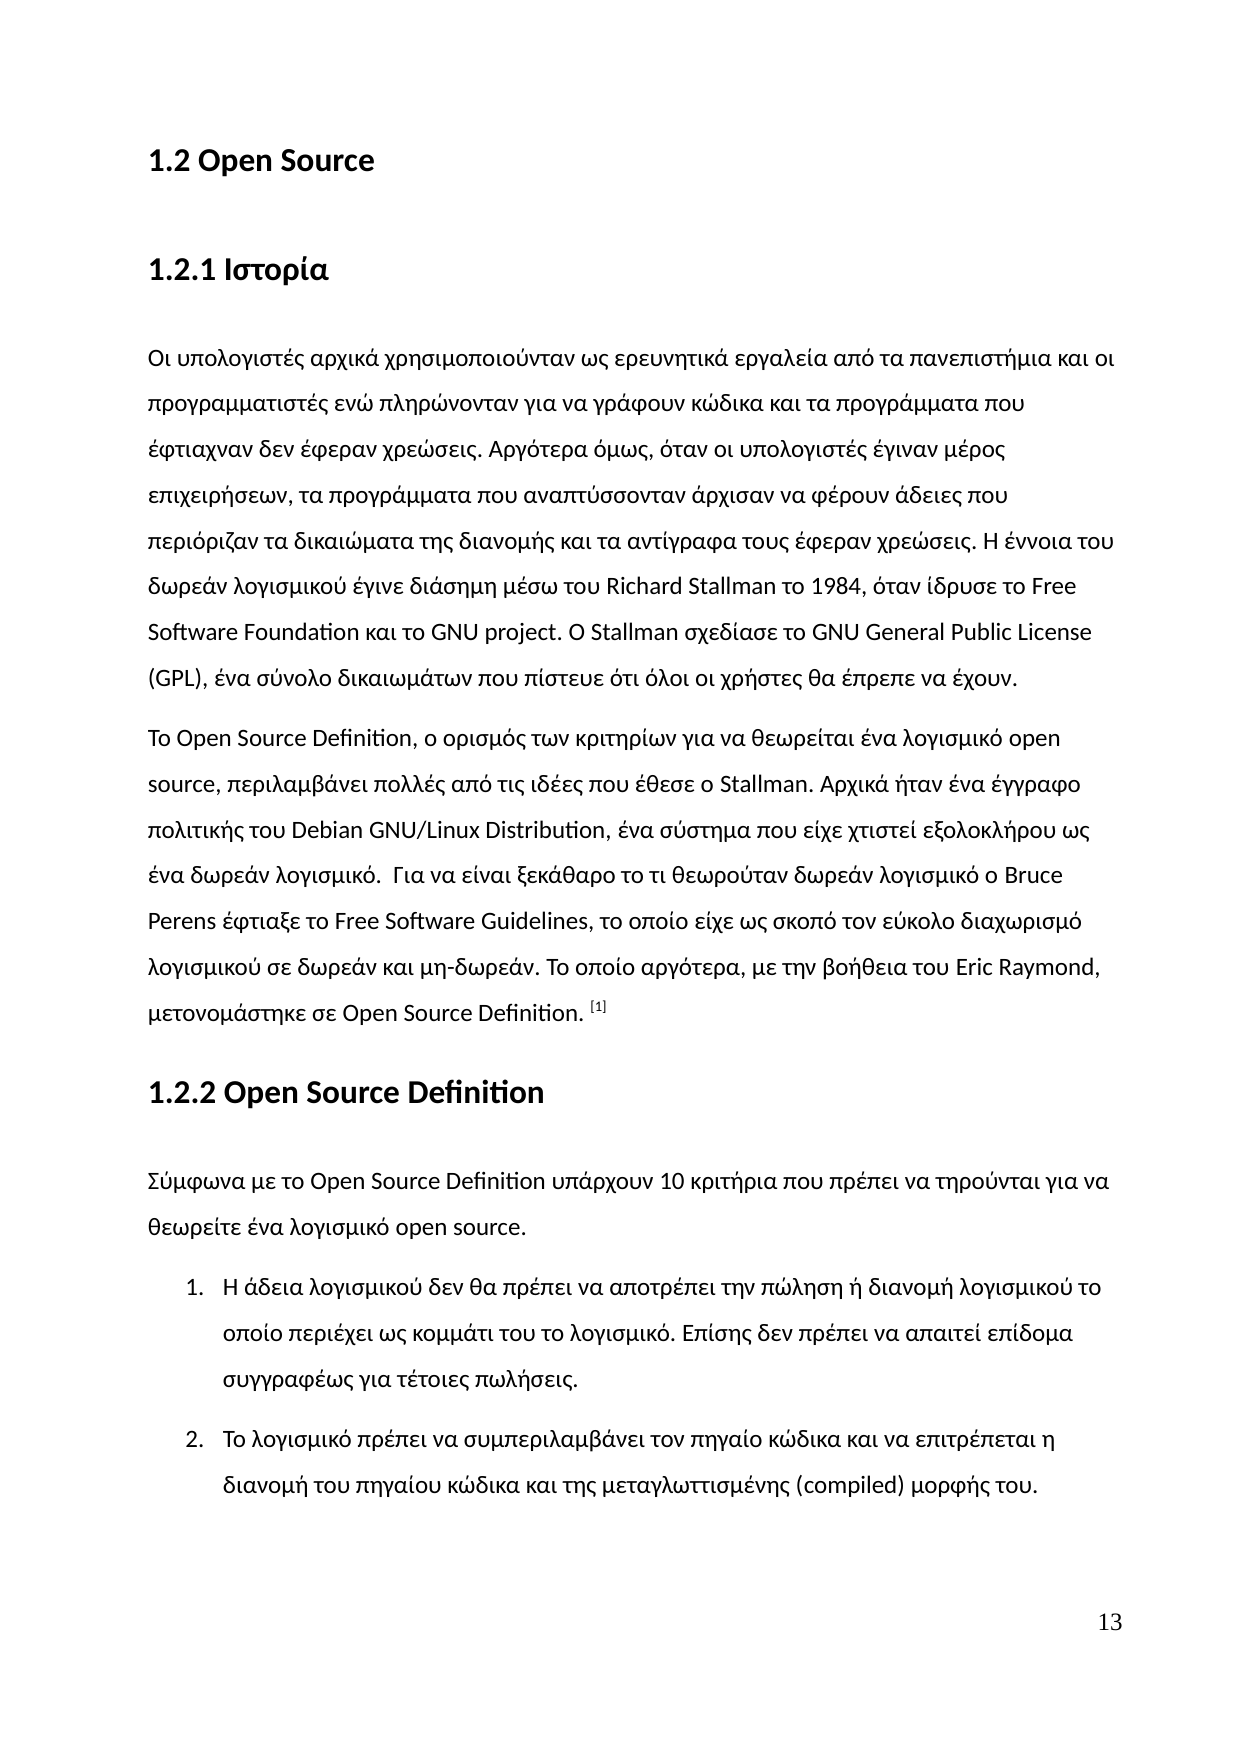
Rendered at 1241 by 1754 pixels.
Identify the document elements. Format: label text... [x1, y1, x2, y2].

text Σύμφωνα με το Open Source Definition υπάρχουν 10 κριτήρια που πρέπει να τηρούνται για να θεωρείτε ένα λογισμικό open source. [148, 1166, 1122, 1242]
text Οι υπολογιστές αρχικά χρησιμοποιούνταν ως ερευνητικά εργαλεία από τα πανεπιστήμια και οι προγραμματιστές ενώ πληρώνονταν για να γράφουν κώδικα και τα προγράμματα που έφτιαχναν δεν έφεραν χρεώσεις. Αργότερα όμως, όταν οι υπολογιστές έγιναν μέρος επιχειρήσεων, τα προγράμματα που αναπτύσσονταν άρχισαν να φέρουν άδειες που περιόριζαν τα δικαιώματα της διανομής και τα αντίγραφα τους έφεραν χρεώσεις. Η έννοια του δωρεάν λογισμικού έγινε διάσημη μέσω του Richard Stallman το 1984, όταν ίδρυσε το Free Software Foundation και το GNU project. Ο Stallman σχεδίασε το GNU General Public License (GPL), ένα σύνολο δικαιωμάτων που πίστευε ότι όλοι οι χρήστες θα έπρεπε να έχουν. [148, 342, 1122, 692]
text To Open Source Definition, ο ορισμός των κριτηρίων για να θεωρείται ένα λογισμικό open source, περιλαμβάνει πολλές από τις ιδέες που έθεσε ο Stallman. Αρχικά ήταν ένα έγγραφο πολιτικής του Debian GNU/Linux Distribution, ένα σύστημα που είχε χτιστεί εξολοκλήρου ως ένα δωρεάν λογισμικό. Για να είναι ξεκάθαρο το τι θεωρούταν δωρεάν λογισμικό ο Bruce Perens έφτιαξε το Free Software Guidelines, το οποίο είχε ως σκοπό τον εύκολο διαχωρισμό λογισμικού σε δωρεάν και μη-δωρεάν. Το οποίο αργότερα, με την βοήθεια του Eric Raymond, μετονομάστηκε σε Open Source Definition. [1] [148, 722, 1122, 1027]
list Η άδεια λογισμικού δεν θα πρέπει να αποτρέπει την πώληση ή διανομή λογισμικού το οποίο περιέχει ως κομμάτι του το λογισμικό. Επίσης δεν πρέπει να απαιτεί επίδομα συγγραφέως για τέτοιες πωλήσεις. [185, 1272, 1122, 1393]
subtitle 1.2.2 Open Source Definition [148, 1072, 1122, 1112]
list Το λογισμικό πρέπει να συμπεριλαμβάνει τον πηγαίο κώδικα και να επιτρέπεται η διανομή του πηγαίου κώδικα και της μεταγλωττισμένης (compiled) μορφής του. [185, 1423, 1122, 1499]
subtitle 1.2.1 Ιστορία [148, 248, 1122, 289]
subtitle 1.2 Open Source [148, 139, 1122, 180]
